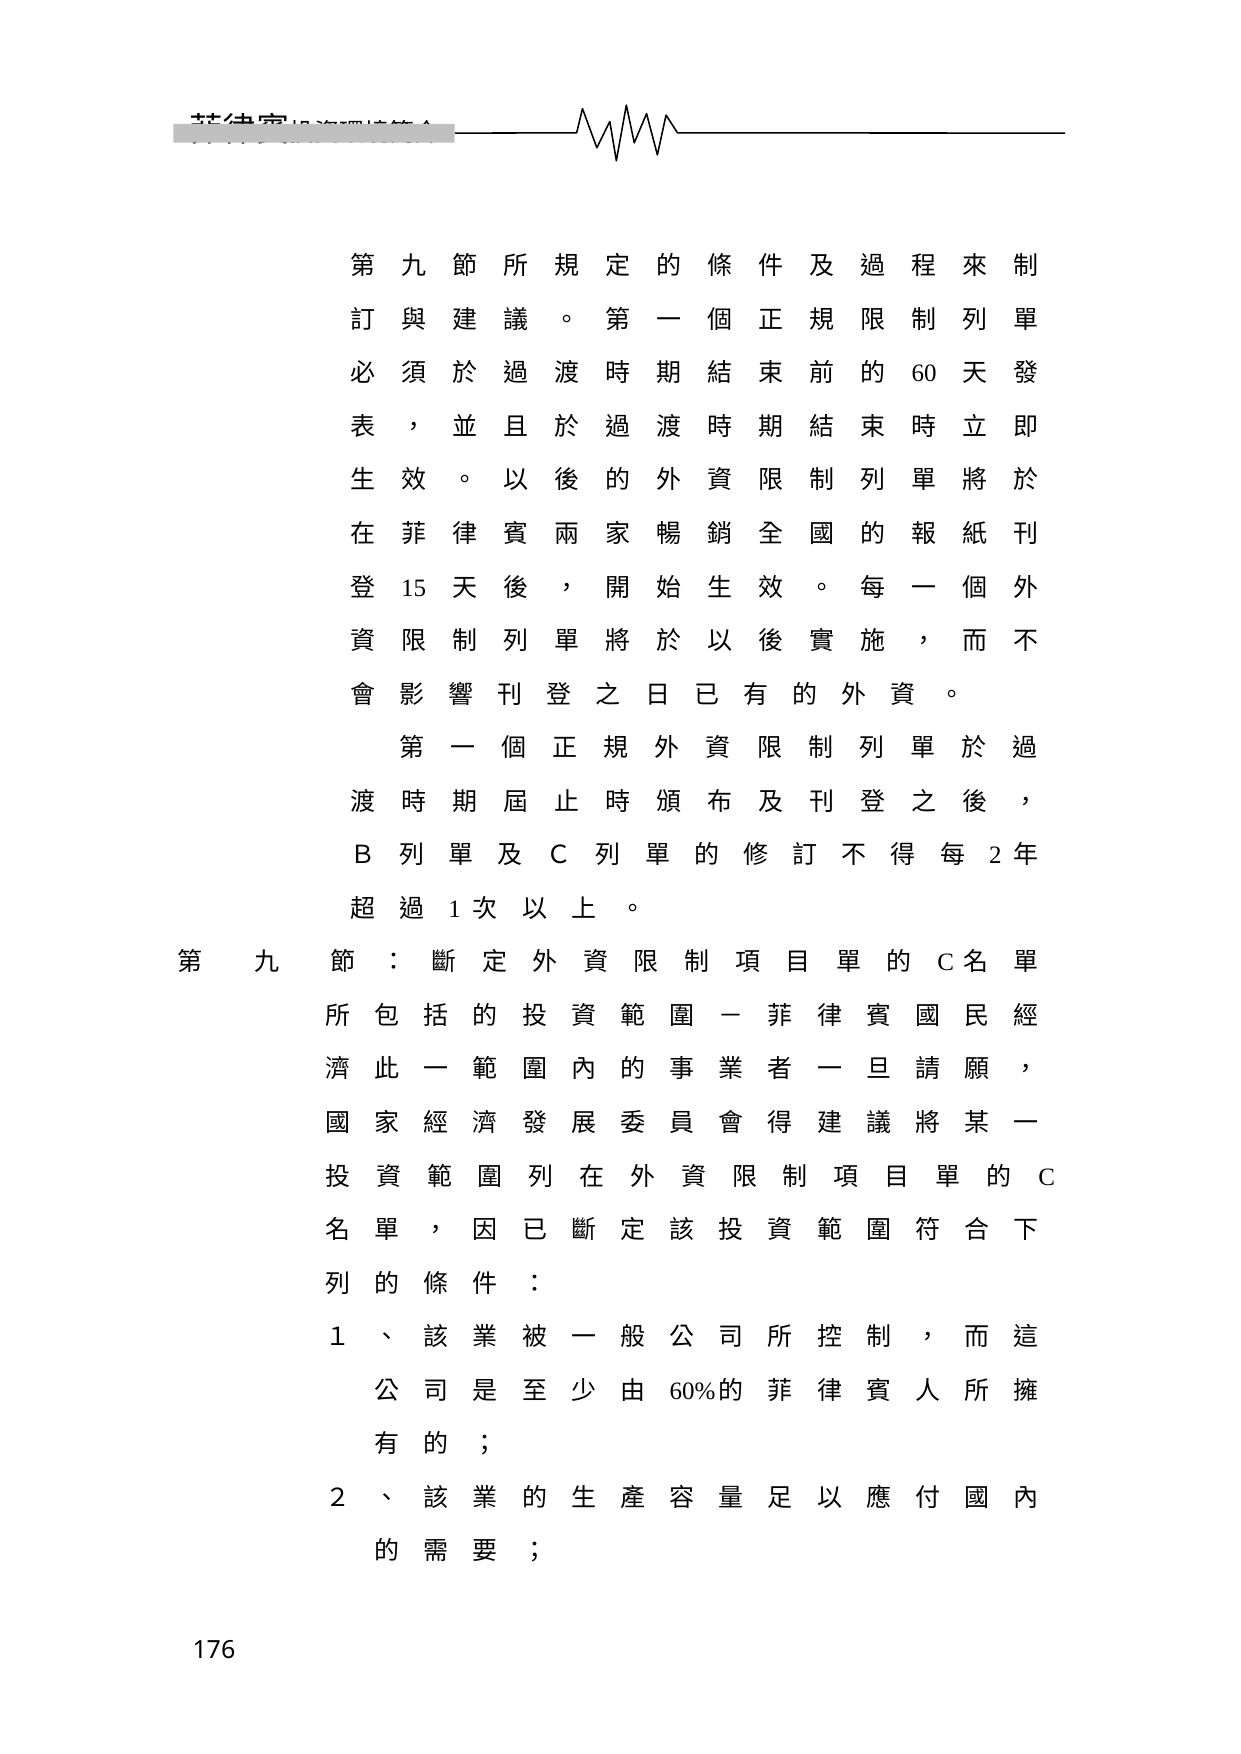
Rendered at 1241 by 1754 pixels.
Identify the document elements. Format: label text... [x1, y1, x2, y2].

text １、該業被一般公司所控制，而這公司是至少由60%的菲律賓人所擁有的； [301, 1308, 1063, 1469]
text 第九節所規定的條件及過程來制訂與建議。第一個正規限制列單必須於過渡時期結束前的60天發表，並且於過渡時期結束時立即生效。以後的外資限制列單將於在菲律賓兩家暢銷全國的報紙刊登15天後，開始生效。每一個外資限制列單將於以後實施，而不會影響刊登之日已有的外資。 [325, 237, 1063, 719]
text 第 九 節：斷定外資限制項目單的C名單所包括的投資範圍－菲律賓國民經濟此一範圍內的事業者一旦請願，國家經濟發展委員會得建議將某一投資範圍列在外資限制項目單的C名單，因已斷定該投資範圍符合下列的條件： [178, 933, 1063, 1308]
text ２、該業的生產容量足以應付國內的需要； [301, 1469, 1063, 1576]
text 第一個正規外資限制列單於過渡時期屆止時頒布及刊登之後，Ｂ列單及Ｃ列單的修訂不得每2年超過1次以上。 [325, 719, 1063, 933]
